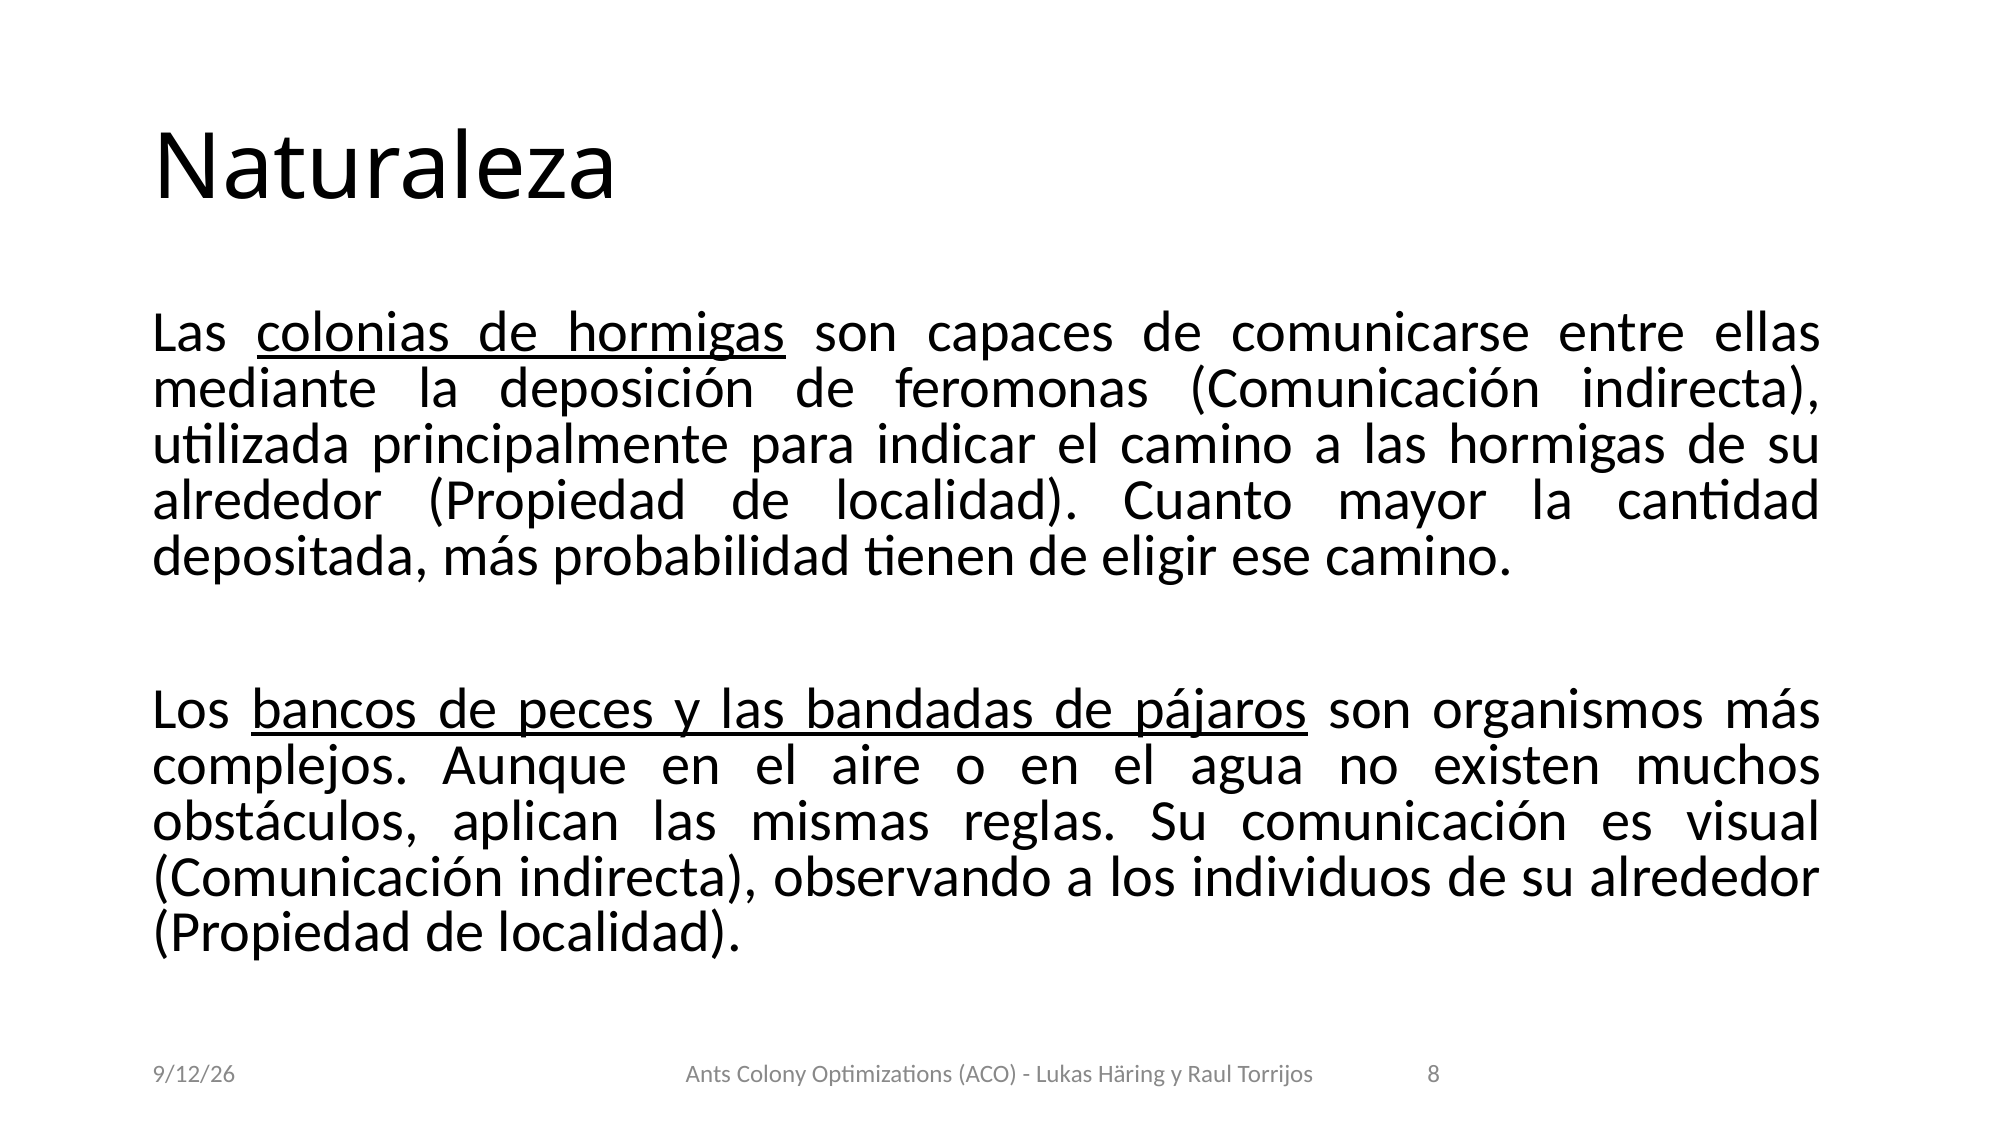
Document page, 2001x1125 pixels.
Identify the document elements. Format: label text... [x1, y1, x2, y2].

text_box [1412, 1042, 1863, 1103]
text_box 08/05/2019 [137, 1042, 588, 1103]
text_box Ants Colony Optimizations (ACO) - Lukas Häring y Raul Torrijos [662, 1042, 1338, 1103]
list Las colonias de hormigas son capaces de comunicarse entre ellas mediante la deposición de feromonas (Comunicación indirecta), utilizada principalmente para indicar el camino a las hormigas de su alrededor (Propiedad de localidad). Cuanto mayor la cantidad depositada, más probabilidad tienen de eligir ese camino. Los bancos de peces y las bandadas de pájaros son organismos más complejos. Aunque en el aire o en el agua no existen muchos obstáculos, aplican las mismas reglas. Su comunicación es visual (Comunicación indirecta), observando a los individuos de su alrededor (Propiedad de localidad). [137, 299, 1863, 1014]
title Naturaleza [137, 59, 1863, 278]
